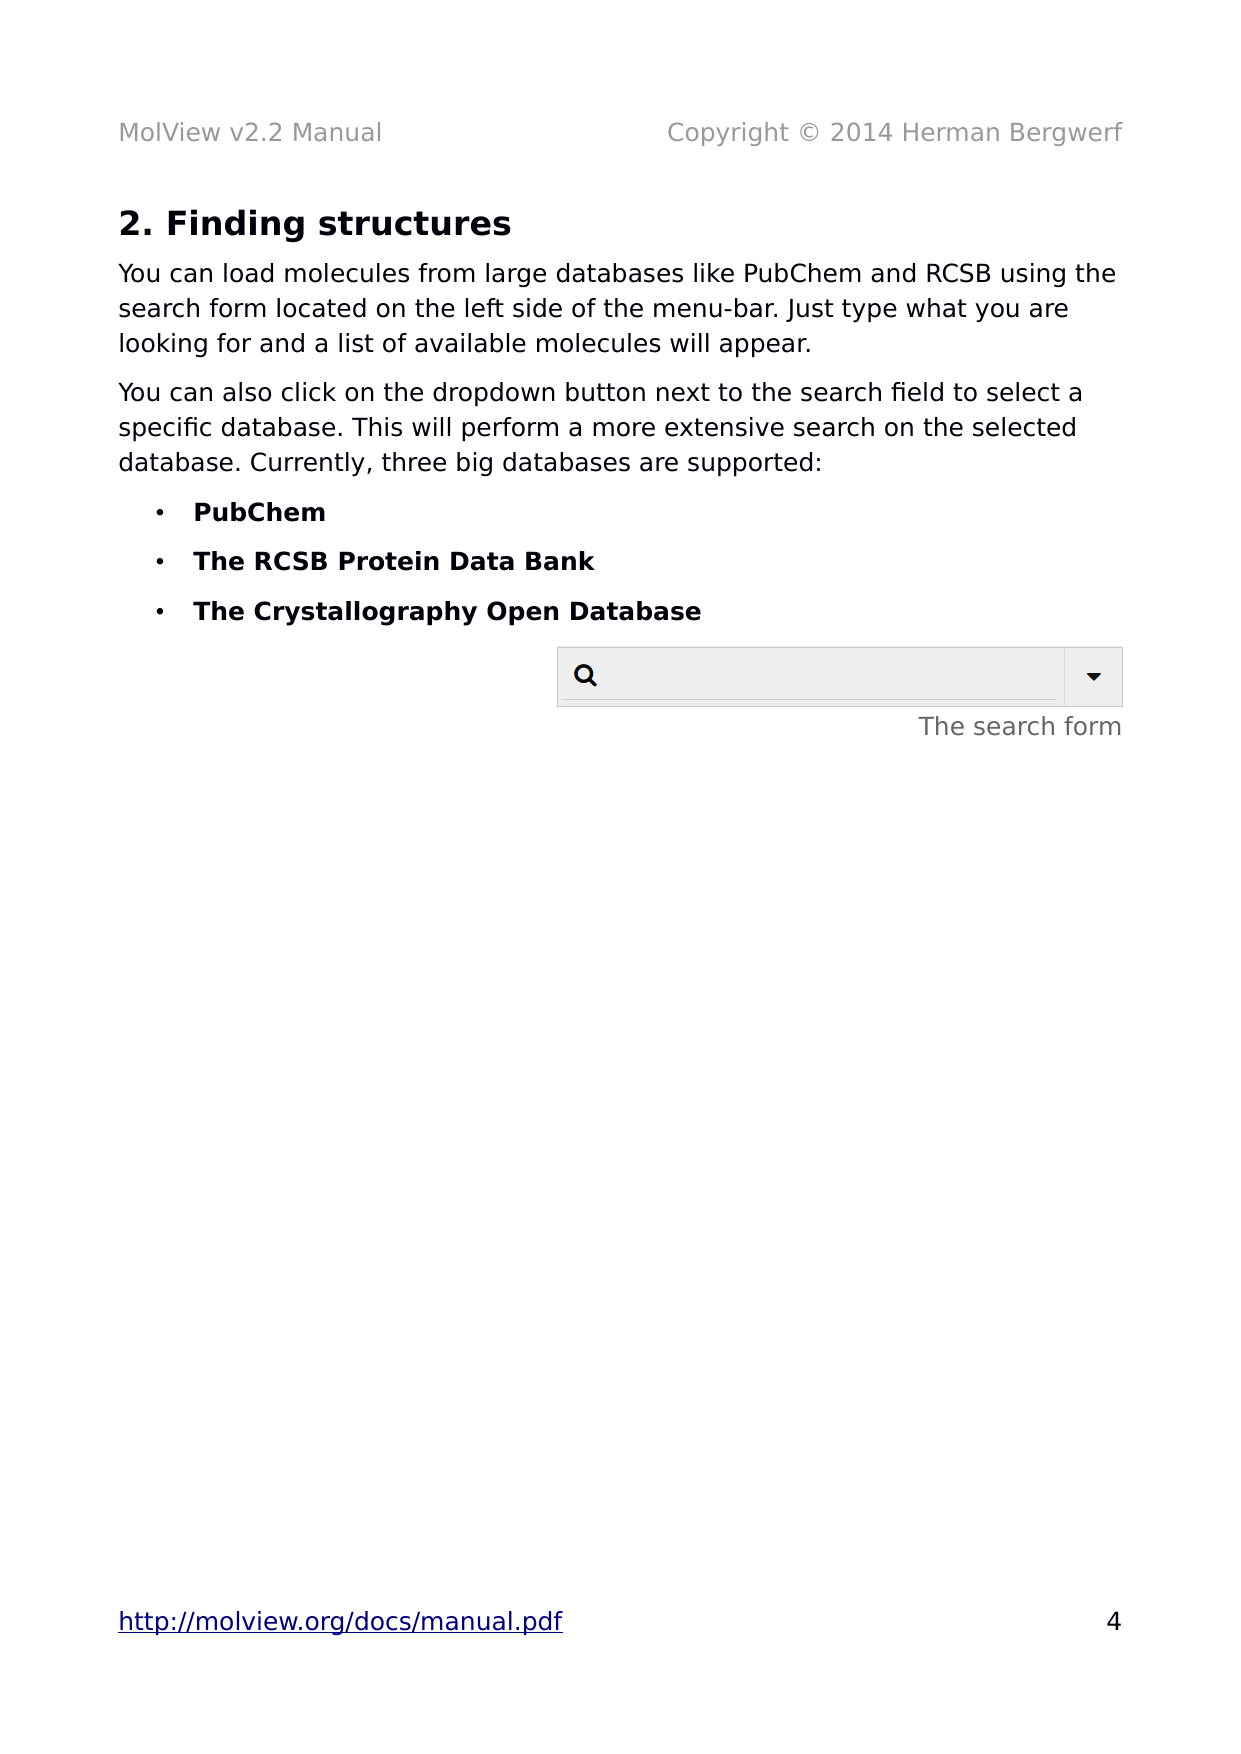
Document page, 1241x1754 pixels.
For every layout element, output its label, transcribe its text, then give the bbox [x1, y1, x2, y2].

picture [558, 648, 1122, 706]
text You can load molecules from large databases like PubChem and RCSB using the search form located on the left side of the menu-bar. Just type what you are looking for and a list of available molecules will appear. [118, 259, 1122, 358]
text You can also click on the dropdown button next to the search field to select a specific database. This will perform a more extensive search on the selected database. Currently, three big databases are supported: [118, 378, 1122, 477]
subtitle 2. Finding structures [118, 205, 1122, 244]
list The Crystallography Open Database [156, 597, 1122, 626]
list PubChem [156, 498, 1122, 527]
list The RCSB Protein Data Bank [156, 547, 1122, 577]
text The search form [118, 647, 1122, 742]
